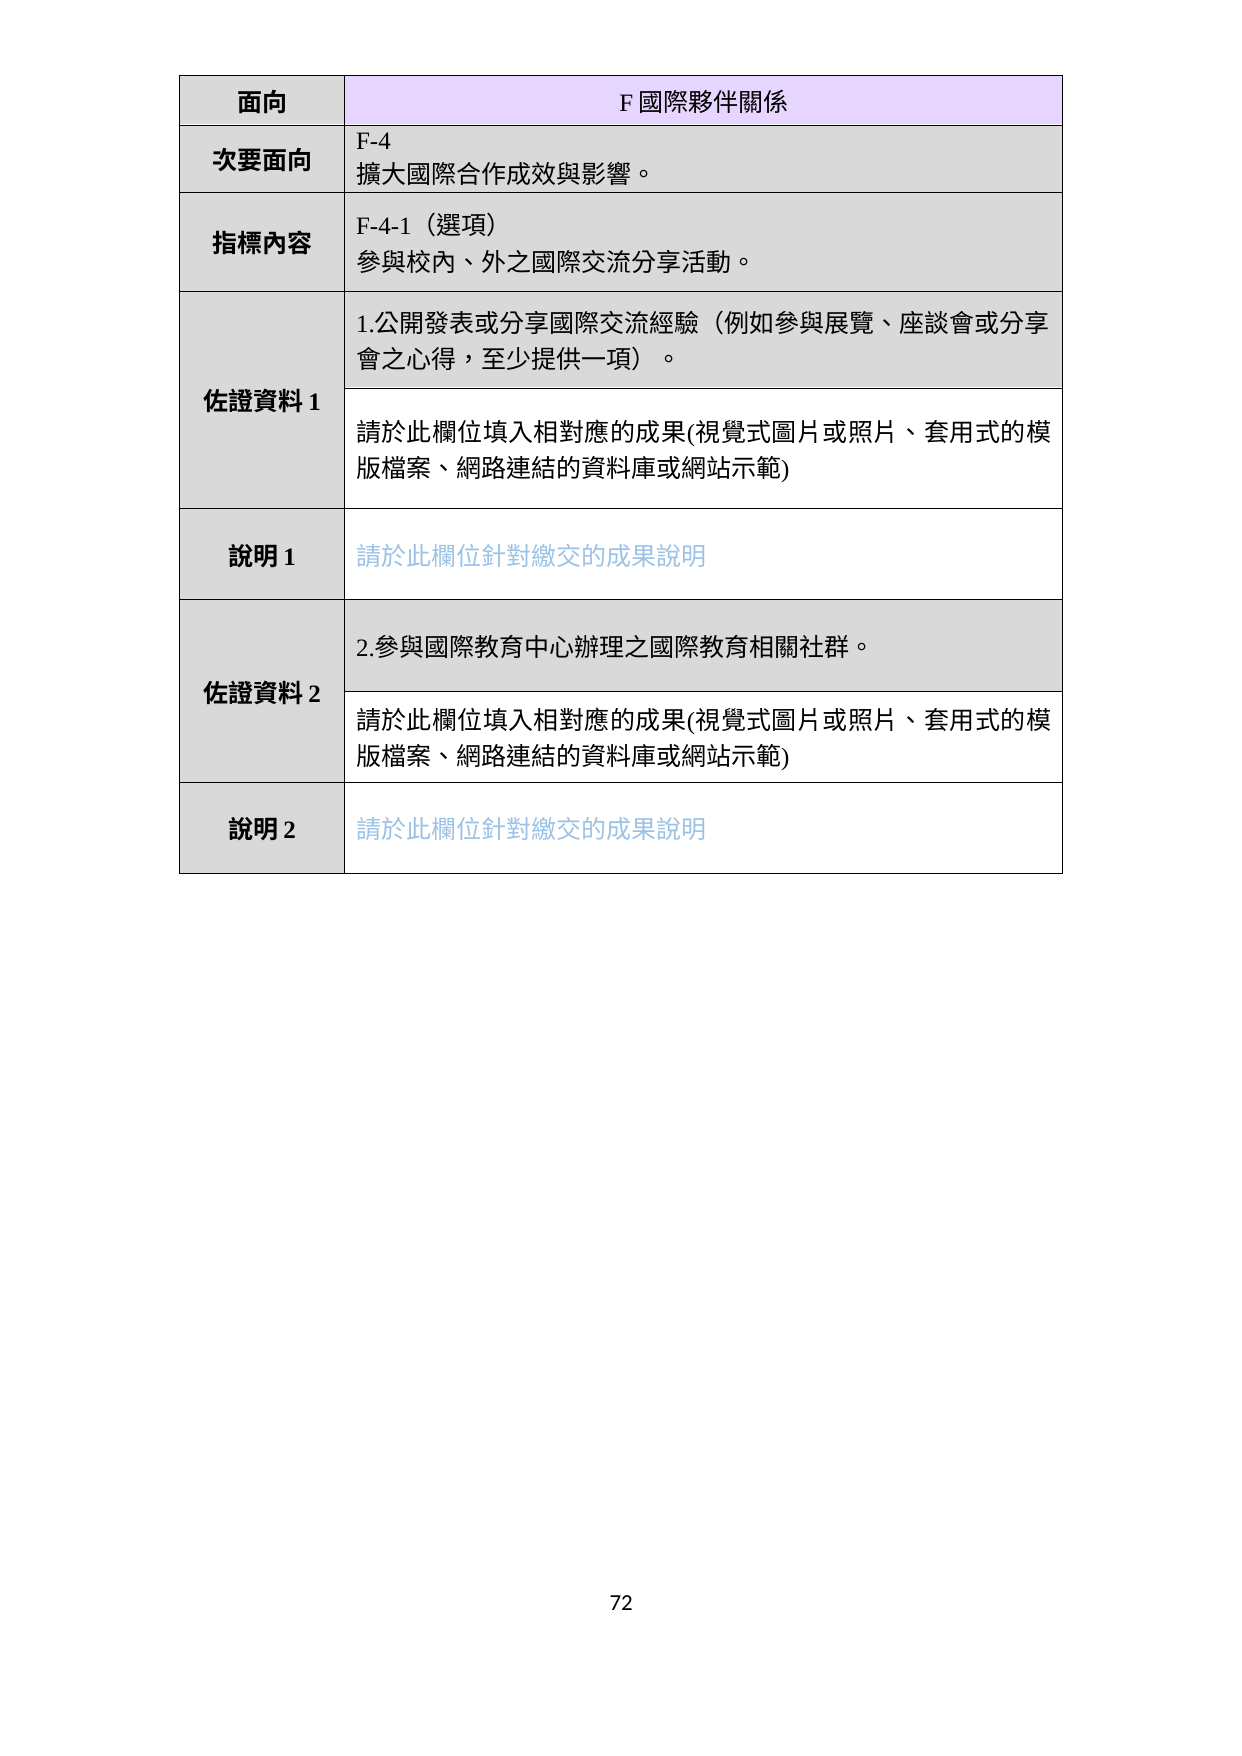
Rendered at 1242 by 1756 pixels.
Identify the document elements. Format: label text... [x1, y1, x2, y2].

table_cell 請於此欄位填入相對應的成果(視覺式圖片或照片、套用式的模版檔案、網路連結的資料庫或網站示範) [345, 389, 1062, 508]
table_cell 佐證資料2 [180, 600, 344, 782]
table_header 面向 [180, 76, 344, 124]
table_cell 說明2 [180, 783, 344, 873]
table_cell F-4-1（選項） 參與校內、外之國際交流分享活動。 [345, 193, 1062, 291]
table_cell F-4 擴大國際合作成效與影響。 [345, 126, 1062, 192]
table_header F國際夥伴關係 [345, 76, 1062, 124]
table_cell 請於此欄位針對繳交的成果說明 [345, 509, 1062, 599]
table_cell 說明1 [180, 509, 344, 599]
table_cell 1.公開發表或分享國際交流經驗（例如參與展覽、座談會或分享會之心得，至少提供一項）。 [345, 292, 1062, 387]
table_cell 指標內容 [180, 193, 344, 291]
table_cell 2.參與國際教育中心辦理之國際教育相關社群。 [345, 600, 1062, 691]
table_cell 佐證資料1 [180, 292, 344, 508]
table_cell 請於此欄位填入相對應的成果(視覺式圖片或照片、套用式的模版檔案、網路連結的資料庫或網站示範) [345, 692, 1062, 782]
table_cell 次要面向 [180, 126, 344, 192]
table_cell 請於此欄位針對繳交的成果說明 [345, 783, 1062, 873]
